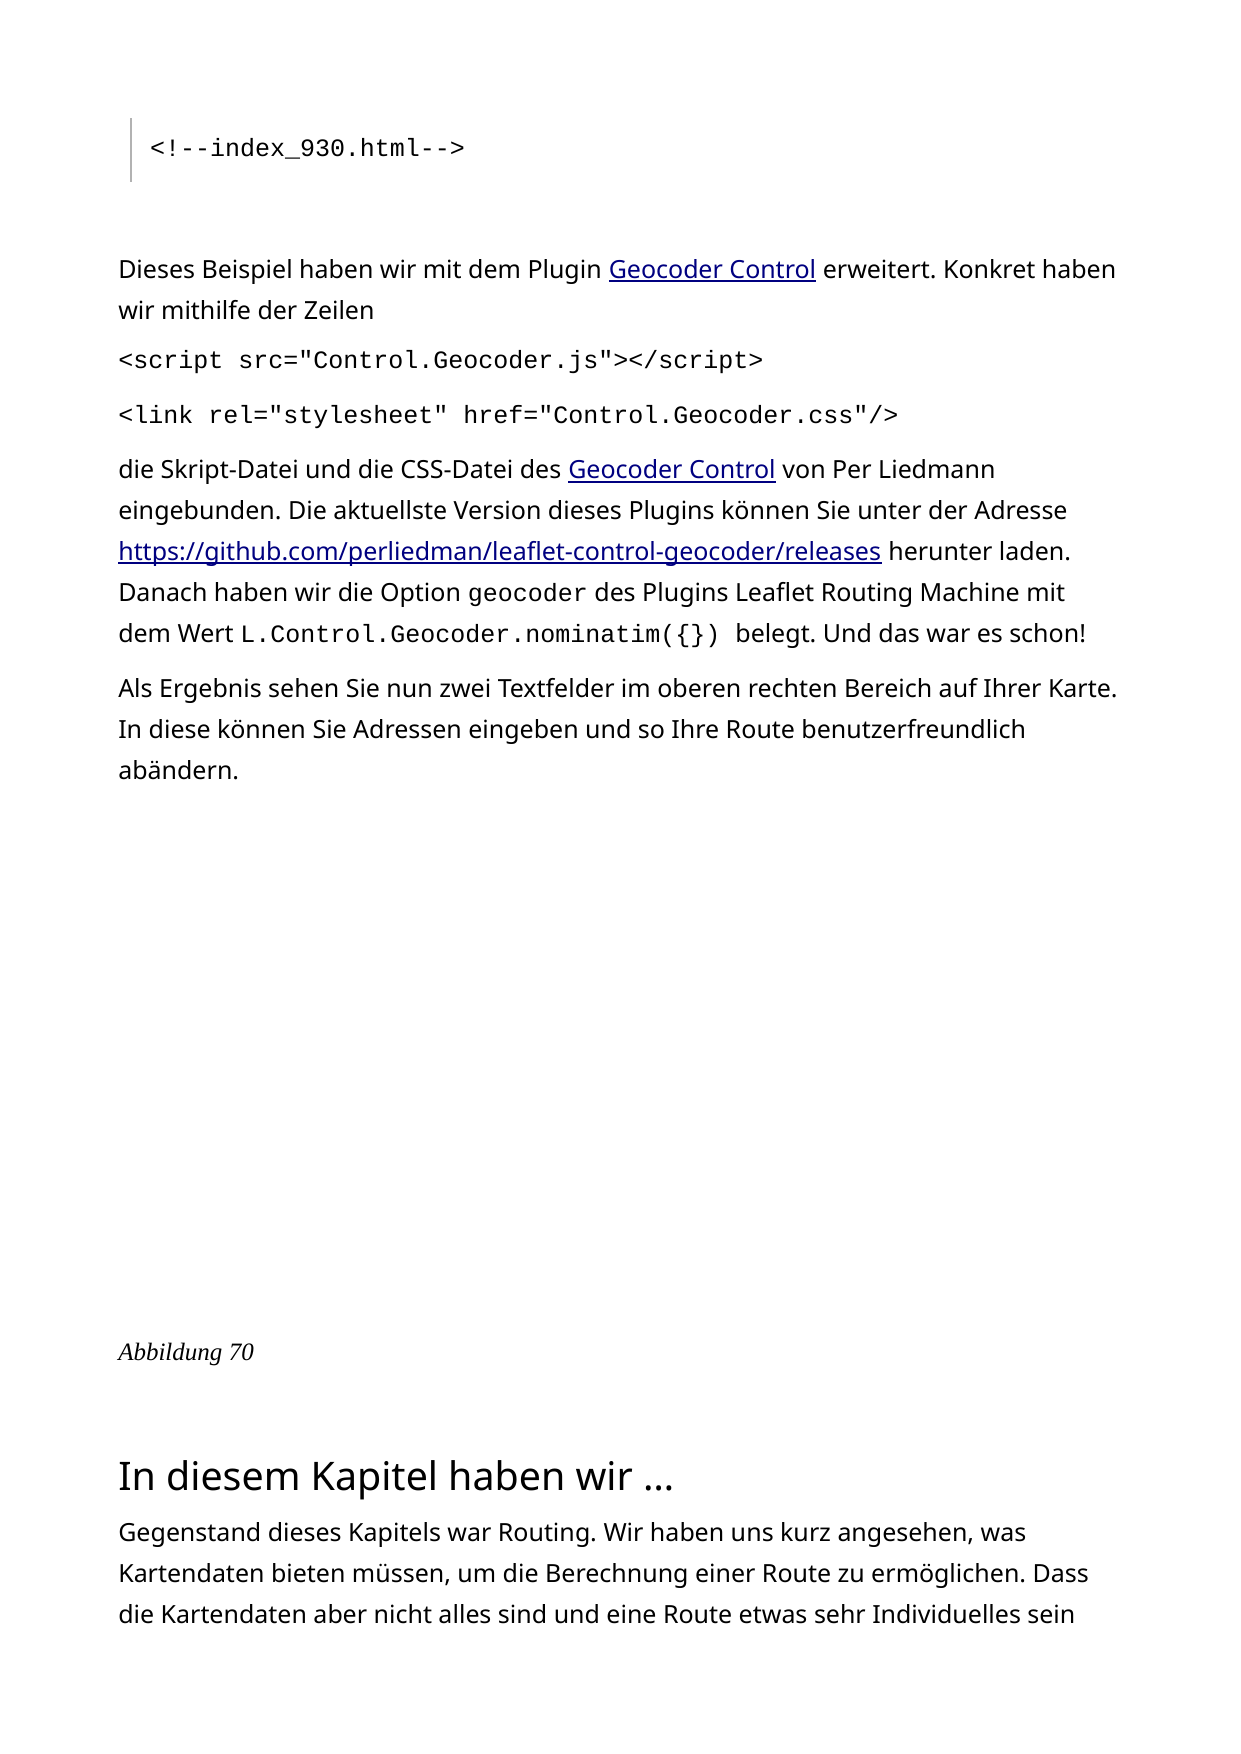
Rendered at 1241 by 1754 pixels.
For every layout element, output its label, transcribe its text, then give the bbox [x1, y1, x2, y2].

subtitle In diesem Kapitel haben wir … [118, 1448, 1122, 1502]
text <link rel="stylesheet" href="Control.Geocoder.css"/> [118, 396, 1122, 431]
text <script src="Control.Geocoder.js"></script> [118, 348, 1122, 376]
text Gegenstand dieses Kapitels war Routing. Wir haben uns kurz angesehen, was Kartendaten bieten müssen, um die Berechnung einer Route zu ermöglichen. Dass die Kartendaten aber nicht alles sind und eine Route etwas sehr Individuelles sein [118, 1514, 1122, 1630]
text Abbildung 70 [118, 821, 1122, 1365]
text <!--index_930.html--> [132, 118, 1122, 182]
text Als Ergebnis sehen Sie nun zwei Textfelder im oberen rechten Bereich auf Ihrer Karte. In diese können Sie Adressen eingeben und so Ihre Route benutzerfreundlich abändern. [118, 671, 1122, 787]
text die Skript-Datei und die CSS-Datei des Geocoder Control von Per Liedmann eingebunden. Die aktuellste Version dieses Plugins können Sie unter der Adresse https://github.com/perliedman/leaflet-control-geocoder/releases herunter laden. Danach haben wir die Option geocoder des Plugins Leaflet Routing Machine mit dem Wert L.Control.Geocoder.nominatim({}) belegt. Und das war es schon! [118, 452, 1122, 650]
text Dieses Beispiel haben wir mit dem Plugin Geocoder Control erweitert. Konkret haben wir mithilfe der Zeilen [118, 251, 1122, 326]
